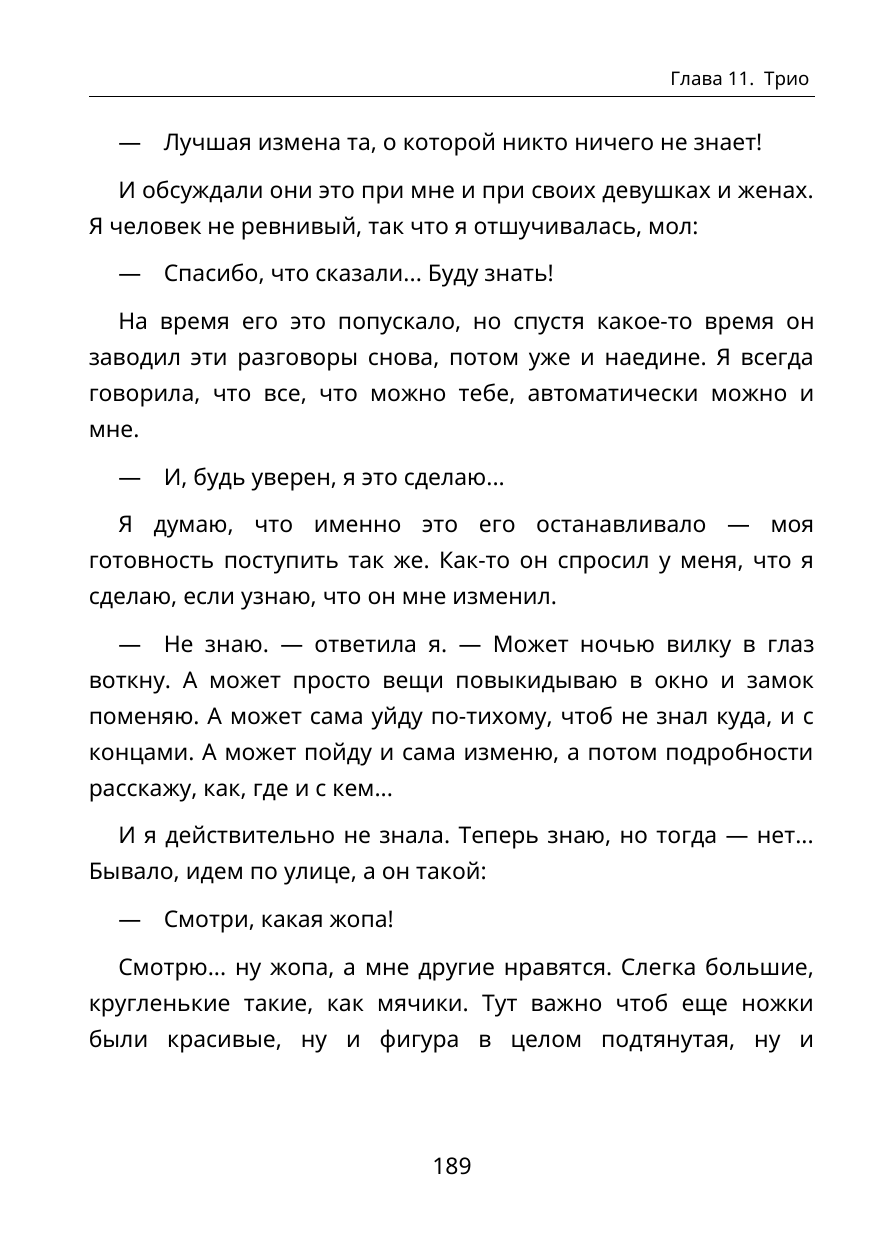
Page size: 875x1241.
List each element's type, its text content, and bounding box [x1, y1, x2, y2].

text Смотрю... ну жопа, а мне другие нравятся. Слегка большие, кругленькие такие, как мячики. Тут важно чтоб еще ножки были красивые, ну и фигура в целом подтянутая, ну и [88, 951, 815, 1054]
list Спасибо, что сказали... Буду знать! [88, 257, 815, 289]
list Лучшая измена та, о которой никто ничего не знает! [88, 126, 815, 157]
list Не знаю. — ответила я. — Может ночью вилку в глаз воткну. А может просто вещи повыкидываю в окно и замок поменяю. А может сама уйду по-тихому, чтоб не знал куда, и с концами. А может пойду и сама изменю, а потом подробности расскажу, как, где и с кем... [88, 628, 815, 803]
text И обсуждали они это при мне и при своих девушках и женах. Я человек не ревнивый, так что я отшучивалась, мол: [88, 174, 815, 241]
text И я действительно не знала. Теперь знаю, но тогда — нет... Бывало, идем по улице, а он такой: [88, 819, 815, 887]
text Я думаю, что именно это его останавливало — моя готовность поступить так же. Как-то он спросил у меня, что я сделаю, если узнаю, что он мне изменил. [88, 508, 815, 611]
text На время его это попускало, но спустя какое-то время он заводил эти разговоры снова, потом уже и наедине. Я всегда говорила, что все, что можно тебе, автоматически можно и мне. [88, 305, 815, 444]
list Смотри, какая жопа! [88, 903, 815, 934]
list И, будь уверен, я это сделаю... [88, 461, 815, 492]
